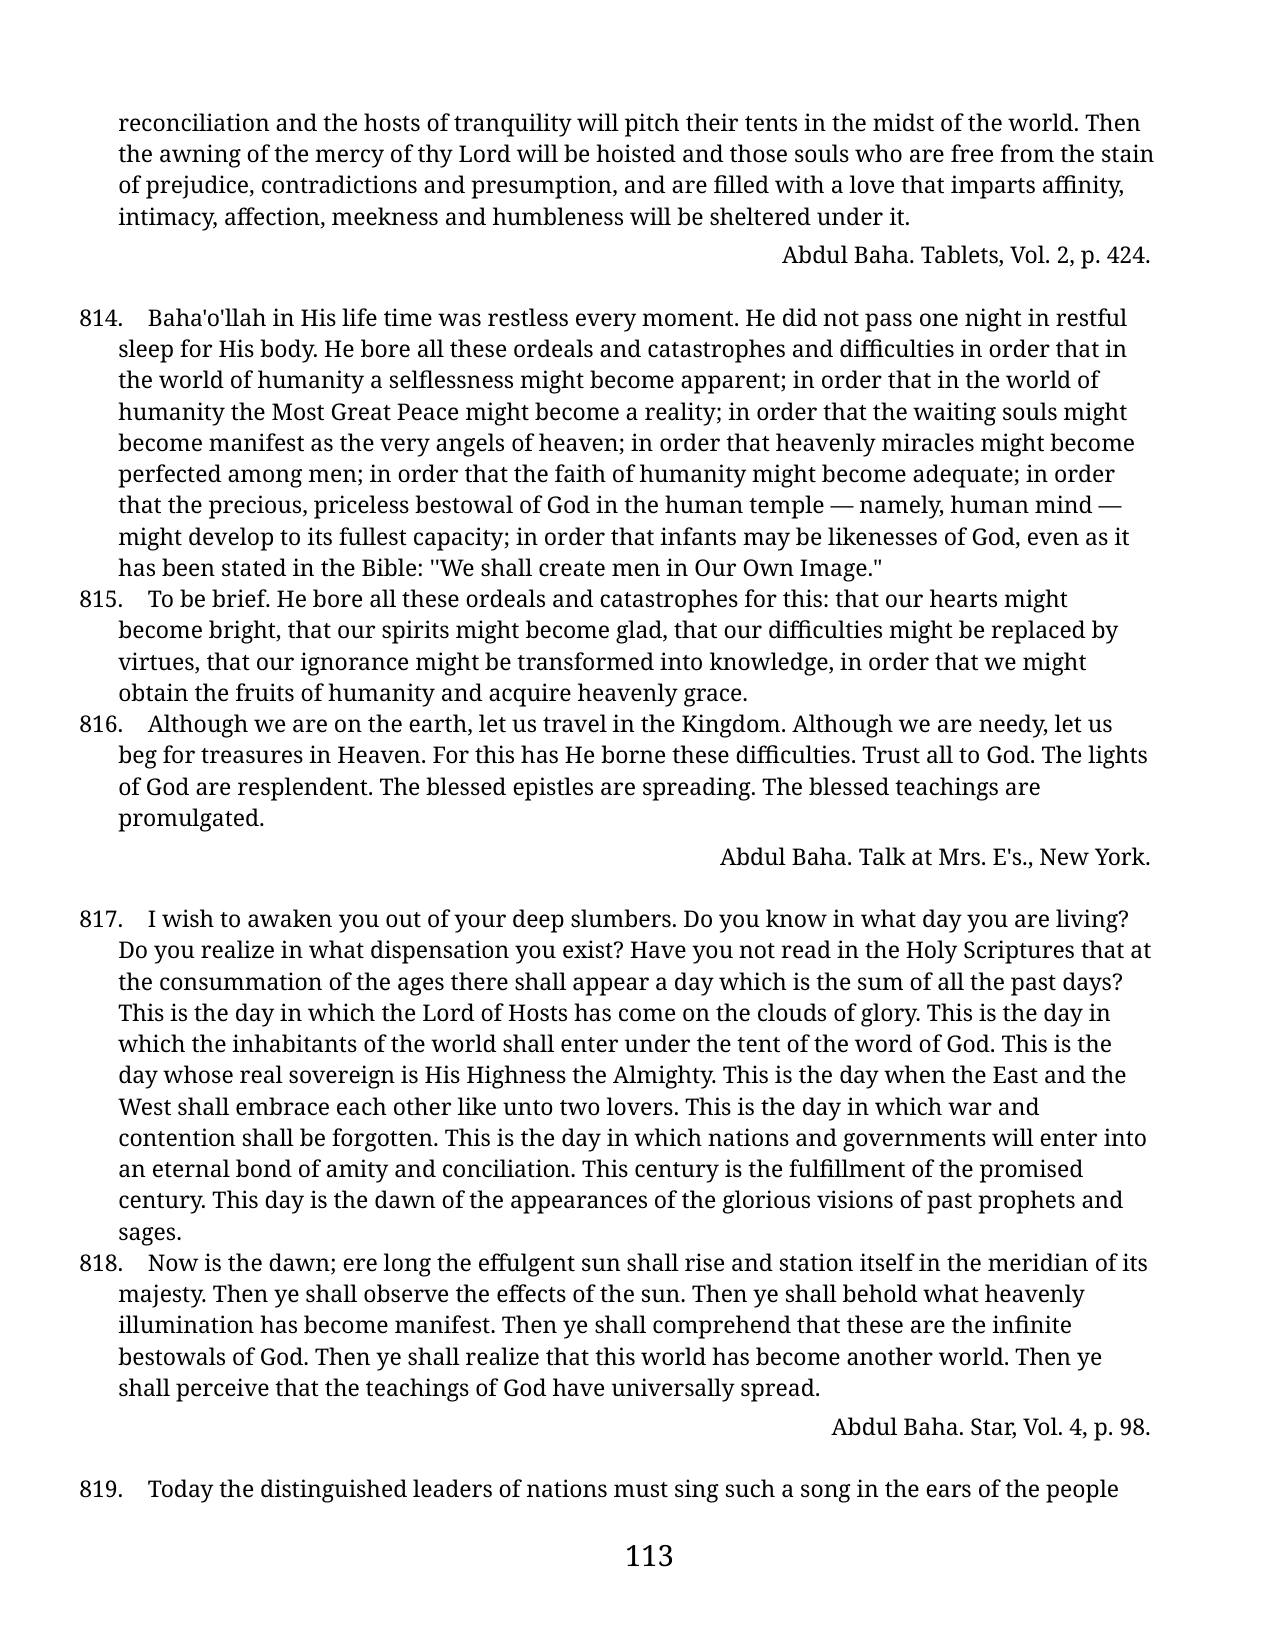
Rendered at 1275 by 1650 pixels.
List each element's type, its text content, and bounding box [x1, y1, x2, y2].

list Now is the dawn; ere long the effulgent sun shall rise and station itself in the meridian of its majesty. Then ye shall observe the effects of the sun. Then ye shall behold what heavenly illumination has become manifest. Then ye shall comprehend that these are the infinite bestowals of God. Then ye shall realize that this world has become another world. Then ye shall perceive that the teachings of God have universally spread. [79, 1247, 1157, 1403]
list Although we are on the earth, let us travel in the Kingdom. Although we are needy, let us beg for treasures in Heaven. For this has He borne these difficulties. Trust all to God. The lights of God are resplendent. The blessed epistles are spreading. The blessed teachings are promulgated. [79, 708, 1157, 833]
text Abdul Baha. Tablets, Vol. 2, p. 424. [118, 239, 1157, 270]
list Today the distinguished leaders of nations must sing such a song in the ears of the people [79, 1473, 1157, 1504]
list To be brief. He bore all these ordeals and catastrophes for this: that our hearts might become bright, that our spirits might become glad, that our difficulties might be replaced by virtues, that our ignorance might be transformed into knowledge, in order that we might obtain the fruits of humanity and acquire heavenly grace. [79, 583, 1157, 708]
list reconciliation and the hosts of tranquility will pitch their tents in the midst of the world. Then the awning of the mercy of thy Lord will be hoisted and those souls who are free from the stain of prejudice, contradictions and presumption, and are filled with a love that imparts affinity, intimacy, affection, meekness and humbleness will be sheltered under it. [79, 107, 1157, 232]
text Abdul Baha. Talk at Mrs. E's., New York. [118, 840, 1157, 872]
text Abdul Baha. Star, Vol. 4, p. 98. [118, 1410, 1157, 1442]
list Baha'o'llah in His life time was restless every moment. He did not pass one night in restful sleep for His body. He bore all these ordeals and catastrophes and difficulties in order that in the world of humanity a selflessness might become apparent; in order that in the world of humanity the Most Great Peace might become a reality; in order that the waiting souls might become manifest as the very angels of heaven; in order that heavenly miracles might become perfected among men; in order that the faith of humanity might become adequate; in order that the precious, priceless bestowal of God in the human temple — namely, human mind — might develop to its fullest capacity; in order that infants may be likenesses of God, even as it has been stated in the Bible: ''We shall create men in Our Own Image." [79, 302, 1157, 583]
list I wish to awaken you out of your deep slumbers. Do you know in what day you are living? Do you realize in what dispensation you exist? Have you not read in the Holy Scriptures that at the consummation of the ages there shall appear a day which is the sum of all the past days? This is the day in which the Lord of Hosts has come on the clouds of glory. This is the day in which the inhabitants of the world shall enter under the tent of the word of God. This is the day whose real sovereign is His Highness the Almighty. This is the day when the East and the West shall embrace each other like unto two lovers. This is the day in which war and contention shall be forgotten. This is the day in which nations and governments will enter into an eternal bond of amity and conciliation. This century is the fulfillment of the promised century. This day is the dawn of the appearances of the glorious visions of past prophets and sages. [79, 903, 1157, 1247]
